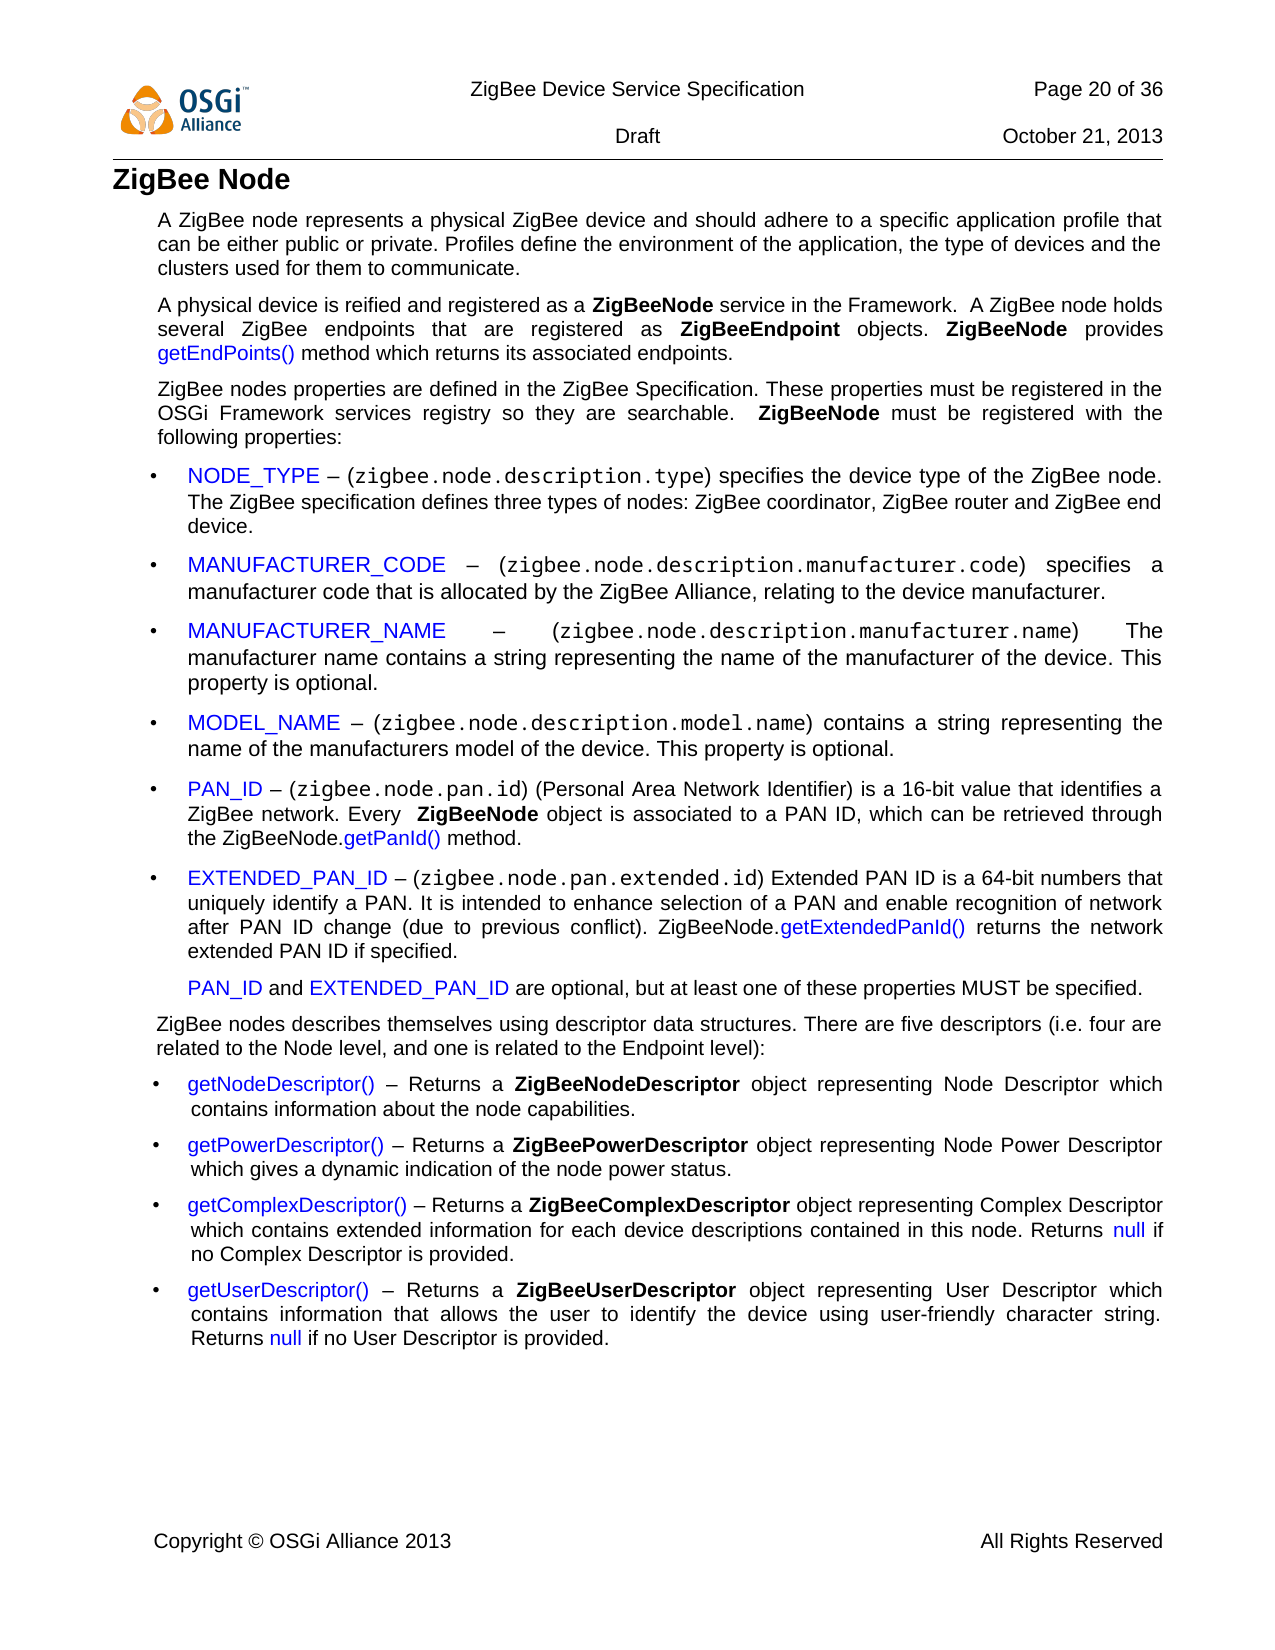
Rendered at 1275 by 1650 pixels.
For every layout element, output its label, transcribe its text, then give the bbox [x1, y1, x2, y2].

list getUserDescriptor() – Returns a ZigBeeUserDescriptor object representing User Descriptor which contains information that allows the user to identify the device using user-friendly character string. Returns null if no User Descriptor is provided. [152, 1278, 1163, 1350]
list EXTENDED_PAN_ID – (zigbee.node.pan.extended.id) Extended PAN ID is a 64-bit numbers that uniquely identify a PAN. It is intended to enhance selection of a PAN and enable recognition of network after PAN ID change (due to previous conflict). ZigBeeNode.getExtendedPanId() returns the network extended PAN ID if specified. [150, 863, 1163, 963]
picture [113, 78, 257, 142]
list MANUFACTURER_CODE – (zigbee.node.description.manufacturer.code) specifies a manufacturer code that is allocated by the ZigBee Alliance, relating to the device manufacturer. [150, 550, 1163, 604]
subtitle ZigBee Node [112, 160, 1163, 196]
text A ZigBee node represents a physical ZigBee device and should adhere to a specific application profile that can be either public or private. Profiles define the environment of the application, the type of devices and the clusters used for them to communicate. [157, 208, 1163, 280]
list NODE_TYPE – (zigbee.node.description.type) specifies the device type of the ZigBee node. The ZigBee specification defines three types of nodes: ZigBee coordinator, ZigBee router and ZigBee end device. [150, 461, 1163, 538]
list PAN_ID – (zigbee.node.pan.id) (Personal Area Network Identifier) is a 16-bit value that identifies a ZigBee network. Every ZigBeeNode object is associated to a PAN ID, which can be retrieved through the ZigBeeNode.getPanId() method. [150, 774, 1163, 850]
list MODEL_NAME – (zigbee.node.description.model.name) contains a string representing the name of the manufacturers model of the device. This property is optional. [150, 708, 1163, 761]
list PAN_ID and EXTENDED_PAN_ID are optional, but at least one of these properties MUST be specified. [150, 975, 1163, 999]
list MANUFACTURER_NAME – (zigbee.node.description.manufacturer.name) The manufacturer name contains a string representing the name of the manufacturer of the device. This property is optional. [150, 616, 1163, 695]
list getComplexDescriptor() – Returns a ZigBeeComplexDescriptor object representing Complex Descriptor which contains extended information for each device descriptions contained in this node. Returns null if no Complex Descriptor is provided. [152, 1193, 1163, 1265]
text A physical device is reified and registered as a ZigBeeNode service in the Framework. A ZigBee node holds several ZigBee endpoints that are registered as ZigBeeEndpoint objects. ZigBeeNode provides getEndPoints() method which returns its associated endpoints. [157, 292, 1163, 364]
list getPowerDescriptor() – Returns a ZigBeePowerDescriptor object representing Node Power Descriptor which gives a dynamic indication of the node power status. [152, 1133, 1163, 1181]
text ZigBee nodes describes themselves using descriptor data structures. There are five descriptors (i.e. four are related to the Node level, and one is related to the Endpoint level): [156, 1012, 1163, 1060]
text ZigBee nodes properties are defined in the ZigBee Specification. These properties must be registered in the OSGi Framework services registry so they are searchable. ZigBeeNode must be registered with the following properties: [157, 377, 1163, 449]
list getNodeDescriptor() – Returns a ZigBeeNodeDescriptor object representing Node Descriptor which contains information about the node capabilities. [152, 1072, 1163, 1120]
